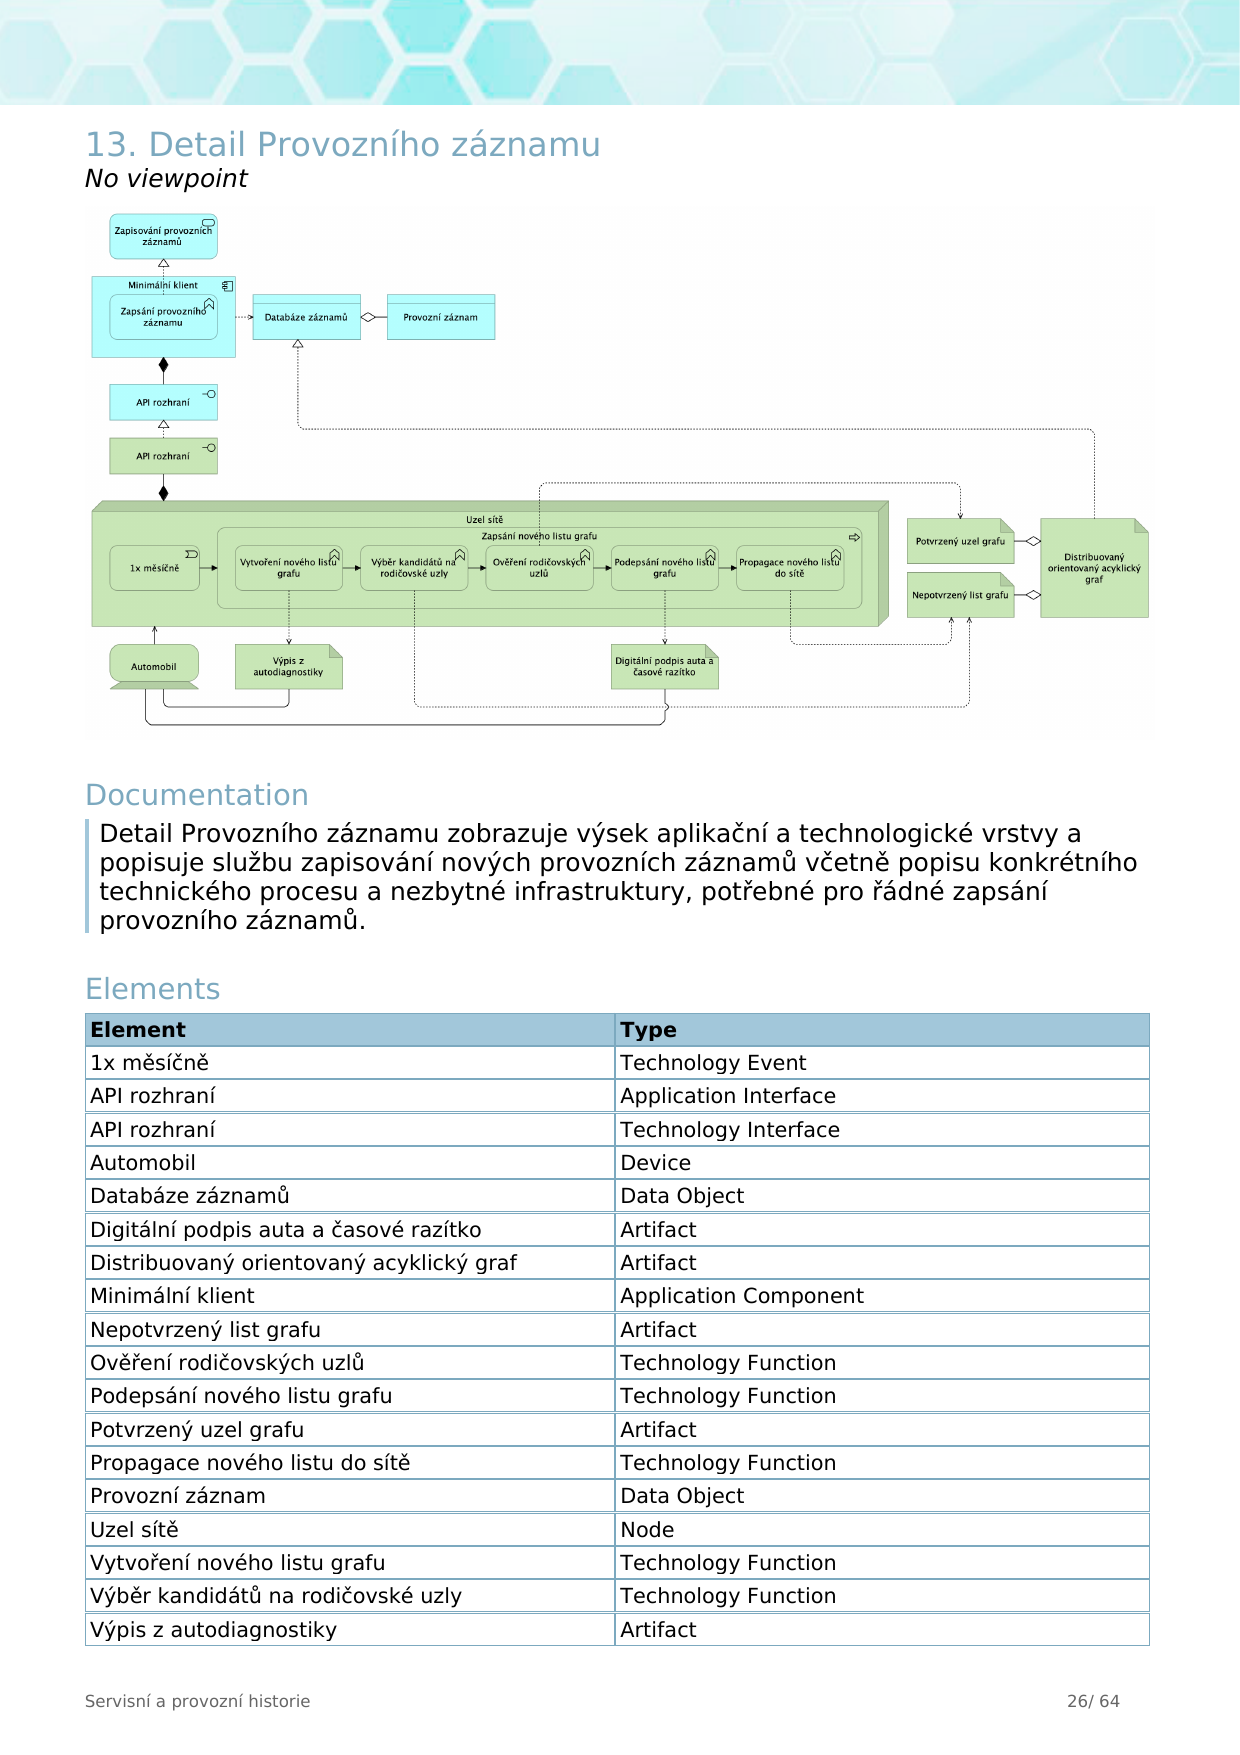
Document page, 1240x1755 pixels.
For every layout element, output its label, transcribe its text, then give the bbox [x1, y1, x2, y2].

table_cell [0, 1079, 84, 1112]
table_cell [1150, 105, 1155, 125]
table_cell [1150, 1079, 1155, 1112]
table_cell [615, 196, 919, 206]
table_cell [1150, 1246, 1155, 1279]
table_cell Podepsání nového listu grafu [86, 1380, 614, 1411]
table_cell [1150, 1313, 1155, 1346]
table_cell [615, 1646, 919, 1650]
table_cell Technology Function [616, 1380, 1149, 1411]
table_cell [0, 1513, 84, 1546]
table_cell [1150, 1213, 1155, 1246]
table_cell [919, 105, 1088, 125]
table_cell [1155, 1346, 1239, 1379]
table_cell [1155, 1446, 1239, 1479]
table_cell [0, 1246, 84, 1279]
table_cell Technology Interface [616, 1114, 1149, 1145]
table_cell [1150, 1146, 1155, 1179]
table_cell [1150, 1479, 1155, 1512]
table_cell Potvrzený uzel grafu [86, 1414, 614, 1445]
table_cell [0, 1213, 84, 1246]
table_cell Elements [85, 933, 1150, 1006]
table_cell [1155, 1006, 1239, 1012]
table_cell [0, 1579, 84, 1612]
table_cell Uzel sítě [86, 1514, 614, 1545]
table_cell [0, 1446, 84, 1479]
table_cell Technology Event [616, 1047, 1149, 1078]
table_cell [1155, 1313, 1239, 1346]
table_cell [0, 1006, 84, 1012]
table_cell [1155, 1479, 1239, 1512]
table_cell [1150, 1446, 1155, 1479]
table_cell Application Component [616, 1280, 1149, 1311]
table_cell [1150, 1046, 1155, 1079]
table_cell [0, 1379, 84, 1412]
table_cell [1150, 1346, 1155, 1379]
table_cell [1150, 1546, 1155, 1579]
table_cell [0, 1646, 84, 1650]
table_cell Technology Function [616, 1447, 1149, 1478]
table_cell [1155, 933, 1239, 1006]
table_cell Digitální podpis auta a časové razítko [86, 1214, 614, 1245]
table_cell Artifact [616, 1247, 1149, 1278]
table_cell Technology Function [616, 1547, 1149, 1578]
table_cell [1150, 1413, 1155, 1446]
table_cell Automobil [86, 1147, 614, 1178]
table_cell [1155, 819, 1239, 933]
table_cell Artifact [616, 1214, 1149, 1245]
table_cell [0, 813, 84, 819]
table_cell [1155, 125, 1239, 164]
table_cell Element [86, 1014, 614, 1045]
table_cell [0, 1413, 84, 1446]
table_cell [1150, 933, 1155, 1006]
table_cell [0, 125, 84, 164]
table_cell [85, 196, 615, 206]
table_cell Device [616, 1147, 1149, 1178]
table_cell [1155, 1413, 1239, 1446]
table_cell [615, 105, 919, 125]
table_cell [85, 1646, 615, 1650]
table_cell [0, 1613, 84, 1646]
table_cell Data Object [616, 1180, 1149, 1211]
table_cell [1150, 196, 1155, 206]
table_cell Technology Function [616, 1580, 1149, 1611]
table_cell [1088, 1006, 1150, 1012]
table_cell [0, 1013, 84, 1046]
table_cell [1155, 740, 1239, 812]
table_cell [1155, 1279, 1239, 1312]
table_cell [0, 206, 84, 739]
table_cell [0, 819, 84, 933]
table_cell [615, 1006, 919, 1012]
table_cell [0, 1146, 84, 1179]
table_cell Ověření rodičovských uzlů [86, 1347, 614, 1378]
table_cell [0, 1479, 84, 1512]
table_cell Propagace nového listu do sítě [86, 1447, 614, 1478]
table_cell [1155, 105, 1239, 125]
table_cell [1150, 1613, 1155, 1646]
table_cell [0, 196, 84, 206]
table_cell [0, 105, 84, 125]
table_cell Databáze záznamů [86, 1180, 614, 1211]
table_cell API rozhraní [86, 1080, 614, 1111]
table_cell Artifact [616, 1314, 1149, 1345]
table_cell [0, 1179, 84, 1212]
table_cell [1155, 1079, 1239, 1112]
table_cell [1150, 1279, 1155, 1312]
table_cell [1155, 1646, 1239, 1650]
table_cell [1088, 105, 1150, 125]
table_cell [0, 1313, 84, 1346]
table_cell [1150, 1013, 1155, 1046]
table_cell [1088, 1646, 1150, 1650]
table_cell Servisní a provozní historie [85, 1650, 919, 1754]
table_cell [1155, 196, 1239, 206]
table_cell [1150, 1113, 1155, 1146]
table_cell [1155, 1046, 1239, 1079]
table_cell Data Object [616, 1480, 1149, 1511]
table_cell [0, 740, 84, 812]
table_cell [0, 1546, 84, 1579]
table_cell [1155, 1179, 1239, 1212]
table_cell [1155, 1013, 1239, 1046]
table_cell 1x měsíčně [86, 1047, 614, 1078]
table_cell 26 [919, 1650, 1088, 1754]
table_cell [919, 196, 1088, 206]
table_cell [919, 1006, 1088, 1012]
table_cell [0, 1650, 84, 1754]
table_cell [0, 1046, 84, 1079]
table_cell [0, 1346, 84, 1379]
table_cell Minimální klient [86, 1280, 614, 1311]
table_cell Nepotvrzený list grafu [86, 1314, 614, 1345]
table_cell Provozní záznam [86, 1480, 614, 1511]
table_cell Technology Function [616, 1347, 1149, 1378]
table_cell Detail Provozního záznamu zobrazuje výsek aplikační a technologické vrstvy a popisuje službu zapisování nových provozních záznamů včetně popisu konkrétního technického procesu a nezbytné infrastruktury, potřebné pro řádné zapsání provozního záznamů. [89, 819, 1155, 933]
table_cell Výpis z autodiagnostiky [86, 1614, 614, 1645]
table_cell Documentation [85, 740, 1155, 812]
table_cell [1155, 1246, 1239, 1279]
table_cell [615, 813, 919, 819]
table_cell [1150, 1513, 1155, 1546]
table_cell Artifact [616, 1614, 1149, 1645]
table_cell [1155, 1146, 1239, 1179]
table_cell [85, 1006, 615, 1012]
table_cell [1088, 196, 1150, 206]
table_cell No viewpoint [85, 165, 1155, 196]
table_cell [1150, 1379, 1155, 1412]
table_cell 13. Detail Provozního záznamu [85, 125, 1155, 164]
table_cell [0, 1279, 84, 1312]
table_cell [1150, 1579, 1155, 1612]
table_cell API rozhraní [86, 1114, 614, 1145]
table_cell [1155, 165, 1239, 196]
table_cell [1155, 1213, 1239, 1246]
table_cell [85, 105, 615, 125]
table_cell [85, 813, 615, 819]
table_cell [1155, 1113, 1239, 1146]
table_cell [0, 933, 84, 1006]
table_cell Type [616, 1014, 1149, 1045]
table_cell [1155, 1613, 1239, 1646]
table_cell [1088, 813, 1150, 819]
table_cell [1155, 1379, 1239, 1412]
table_cell / 64 [1088, 1650, 1155, 1754]
table_cell [1150, 1179, 1155, 1212]
table_cell [1155, 813, 1239, 819]
table_cell Artifact [616, 1414, 1149, 1445]
table_cell [0, 1113, 84, 1146]
table_cell [1155, 1650, 1239, 1754]
table_cell [1155, 1579, 1239, 1612]
table_cell [919, 813, 1088, 819]
table_cell Výběr kandidátů na rodičovské uzly [86, 1580, 614, 1611]
table_cell [1156, 206, 1239, 739]
table_cell Distribuovaný orientovaný acyklický graf [86, 1247, 614, 1278]
table_cell Application Interface [616, 1080, 1149, 1111]
table_cell [919, 1646, 1088, 1650]
table_cell [0, 165, 84, 196]
table_cell Vytvoření nového listu grafu [86, 1547, 614, 1578]
table_cell [1155, 1546, 1239, 1579]
table_cell [1155, 1513, 1239, 1546]
table_cell Node [616, 1514, 1149, 1545]
